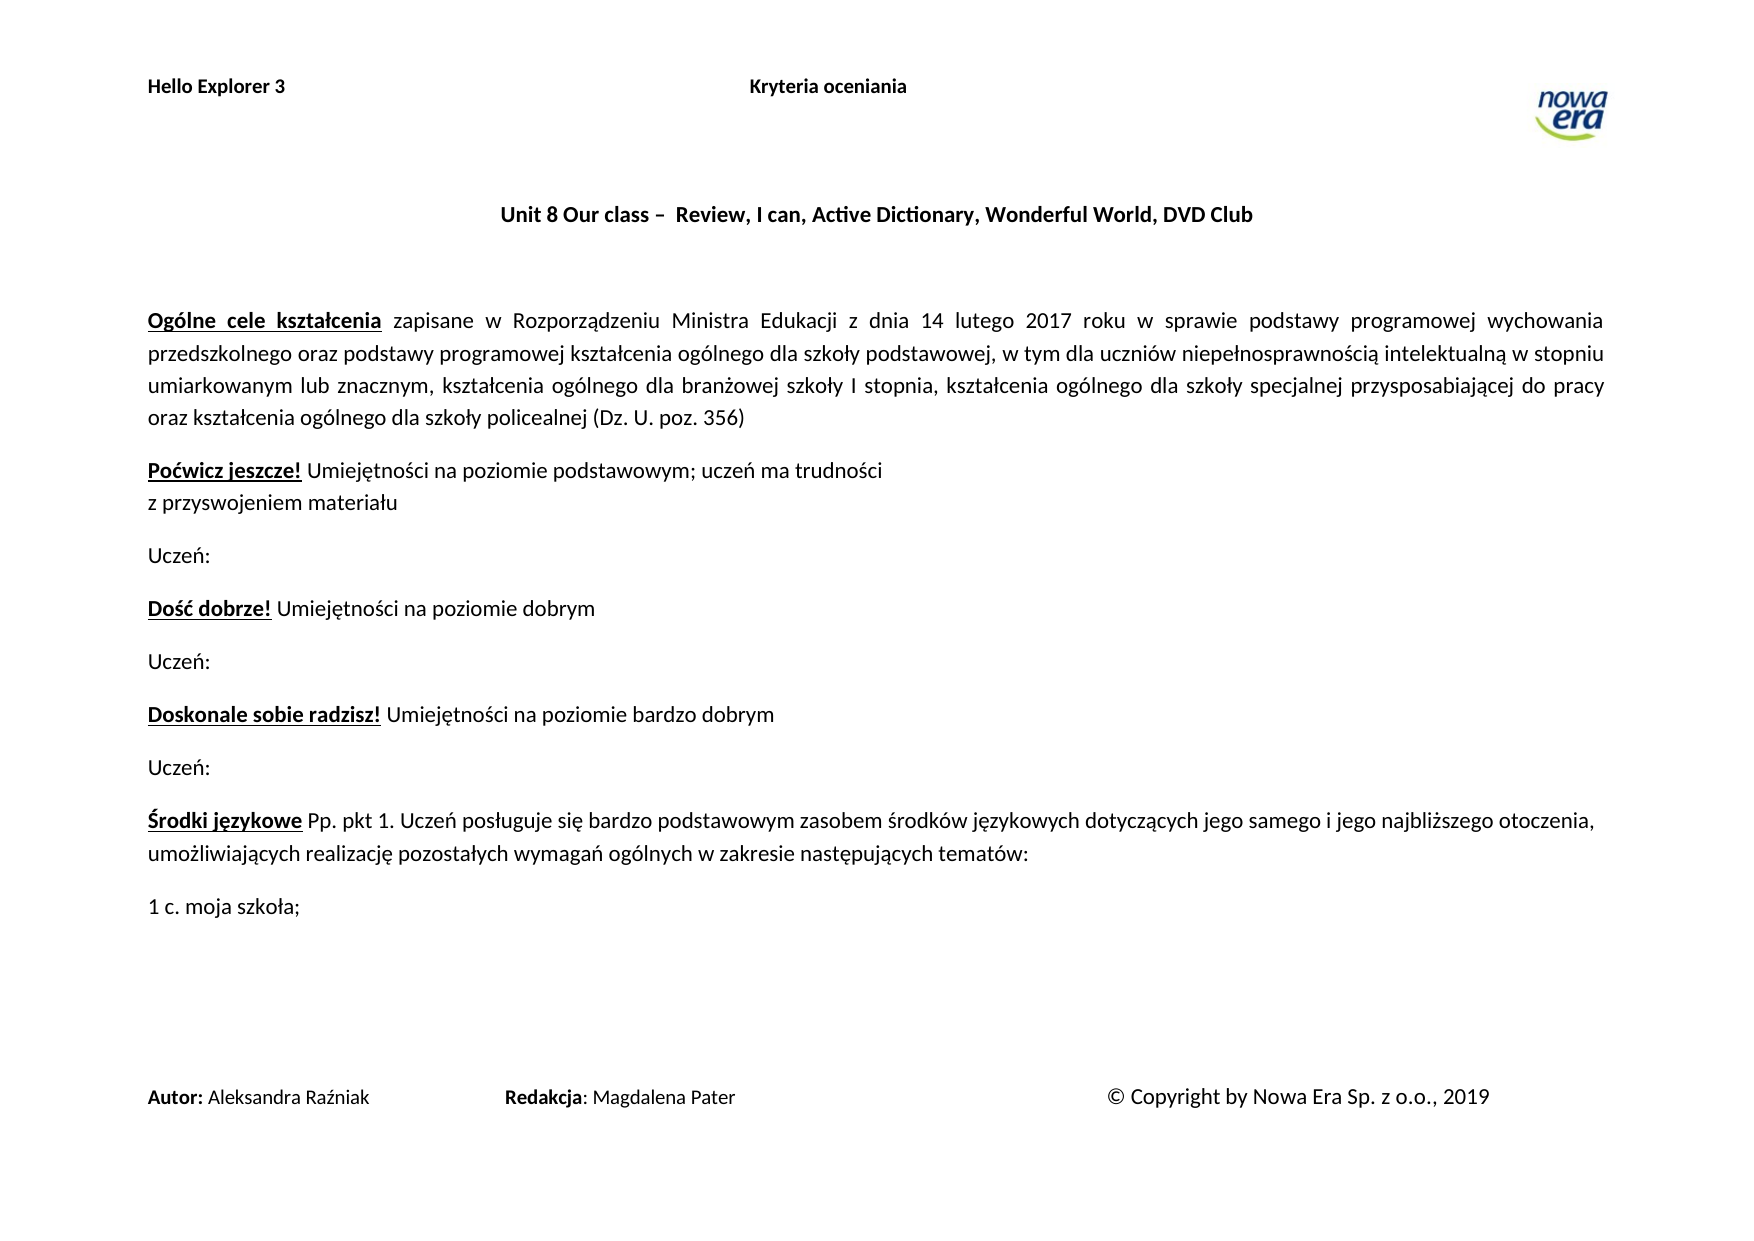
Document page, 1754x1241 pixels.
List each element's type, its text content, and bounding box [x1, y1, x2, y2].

text Uczeń: [148, 753, 1606, 782]
picture [1526, 83, 1621, 148]
text Doskonale sobie radzisz! Umiejętności na poziomie bardzo dobrym [148, 701, 1606, 728]
text Unit 8 Our class – Review, I can, Active Dictionary, Wonderful World, DVD Club [148, 201, 1606, 229]
text 1 c. moja szkoła; [148, 892, 1606, 920]
text Uczeń: [148, 647, 1606, 676]
text Środki językowe Pp. pkt 1. Uczeń posługuje się bardzo podstawowym zasobem środków językowych dotyczących jego samego i jego najbliższego otoczenia, umożliwiających realizację pozostałych wymagań ogólnych w zakresie następujących tematów: [148, 807, 1606, 867]
text Dość dobrze! Umiejętności na poziomie dobrym [148, 594, 1606, 622]
text Uczeń: [148, 541, 1606, 569]
text Ogólne cele kształcenia zapisane w Rozporządzeniu Ministra Edukacji z dnia 14 lutego 2017 roku w sprawie podstawy programowej wychowania przedszkolnego oraz podstawy programowej kształcenia ogólnego dla szkoły podstawowej, w tym dla uczniów niepełnosprawnością intelektualną w stopniu umiarkowanym lub znacznym, kształcenia ogólnego dla branżowej szkoły I stopnia, kształcenia ogólnego dla szkoły specjalnej przysposabiającej do pracy oraz kształcenia ogólnego dla szkoły policealnej (Dz. U. poz. 356) [148, 307, 1606, 431]
text Poćwicz jeszcze! Umiejętności na poziomie podstawowym; uczeń ma trudności z przyswojeniem materiału [148, 456, 1606, 516]
